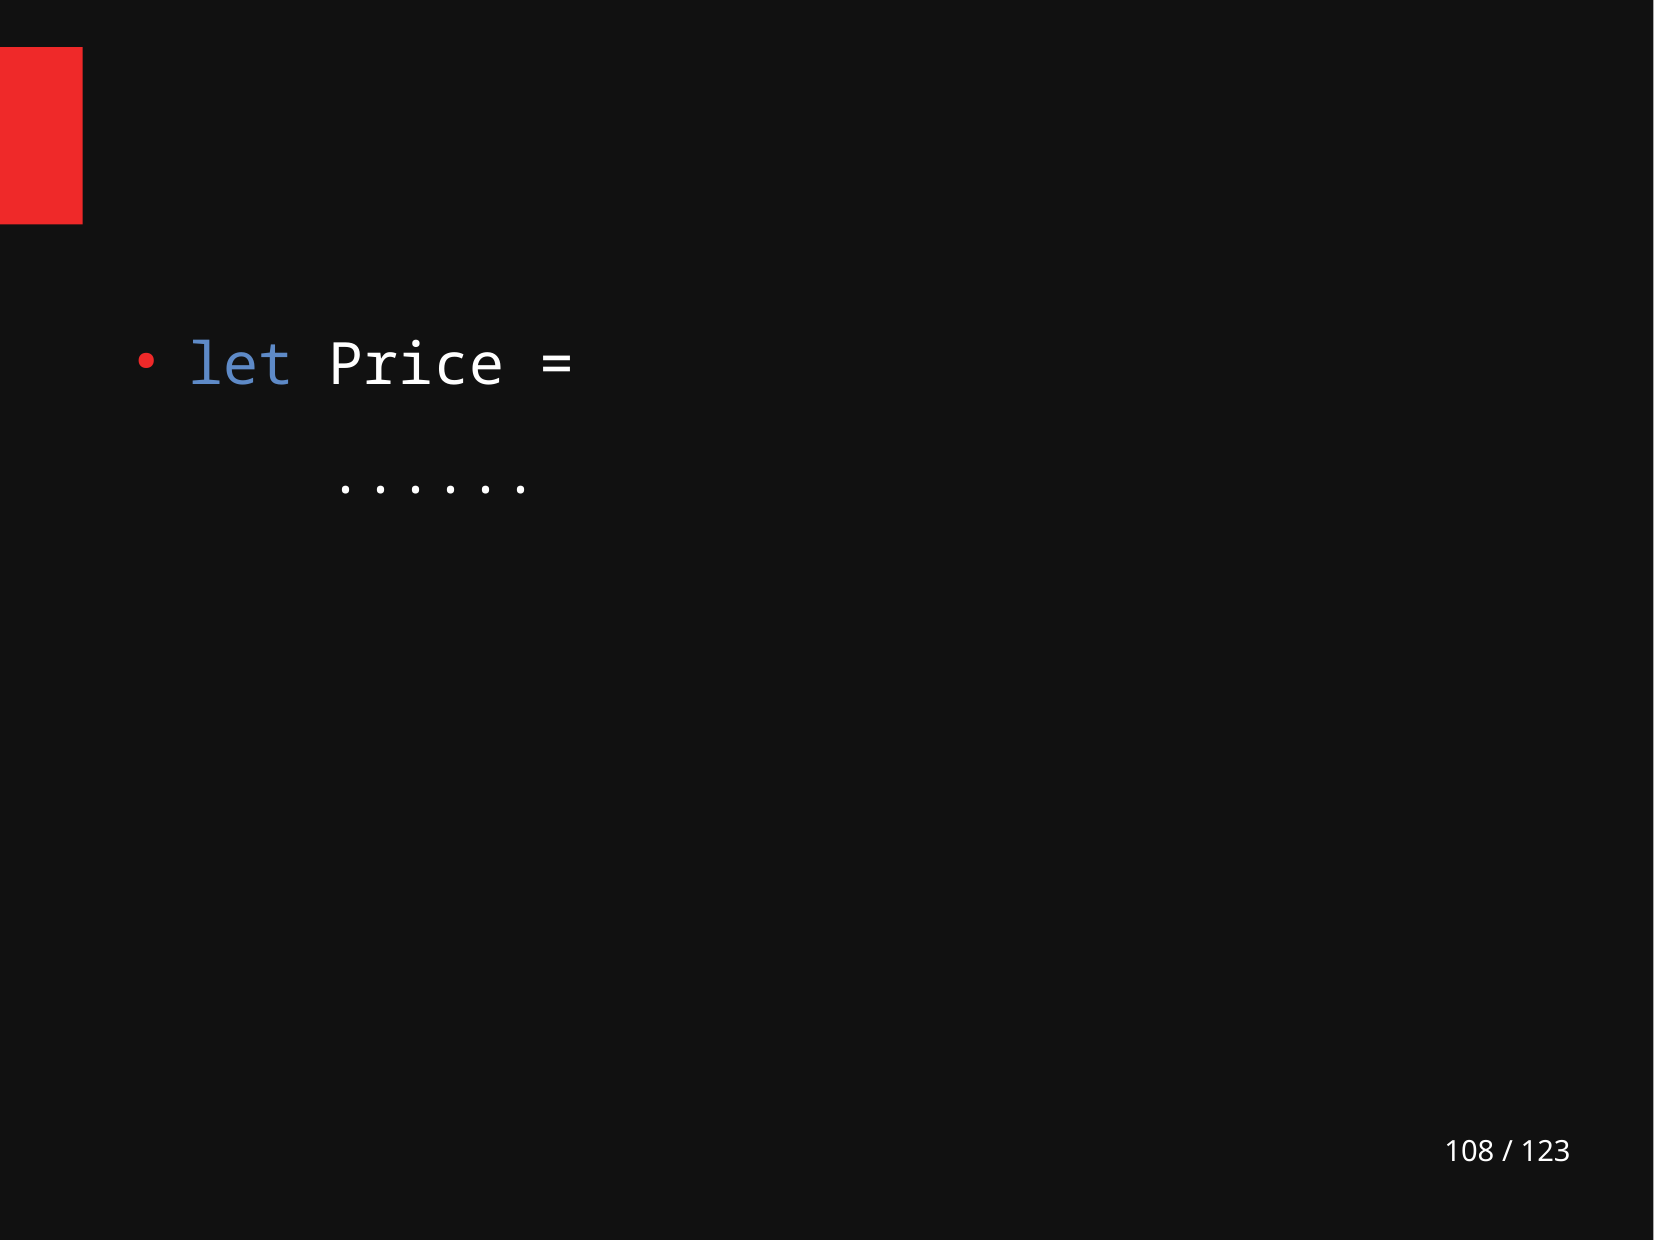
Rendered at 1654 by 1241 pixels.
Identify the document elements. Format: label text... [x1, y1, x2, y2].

list let Price = ...... [118, 105, 1536, 1074]
